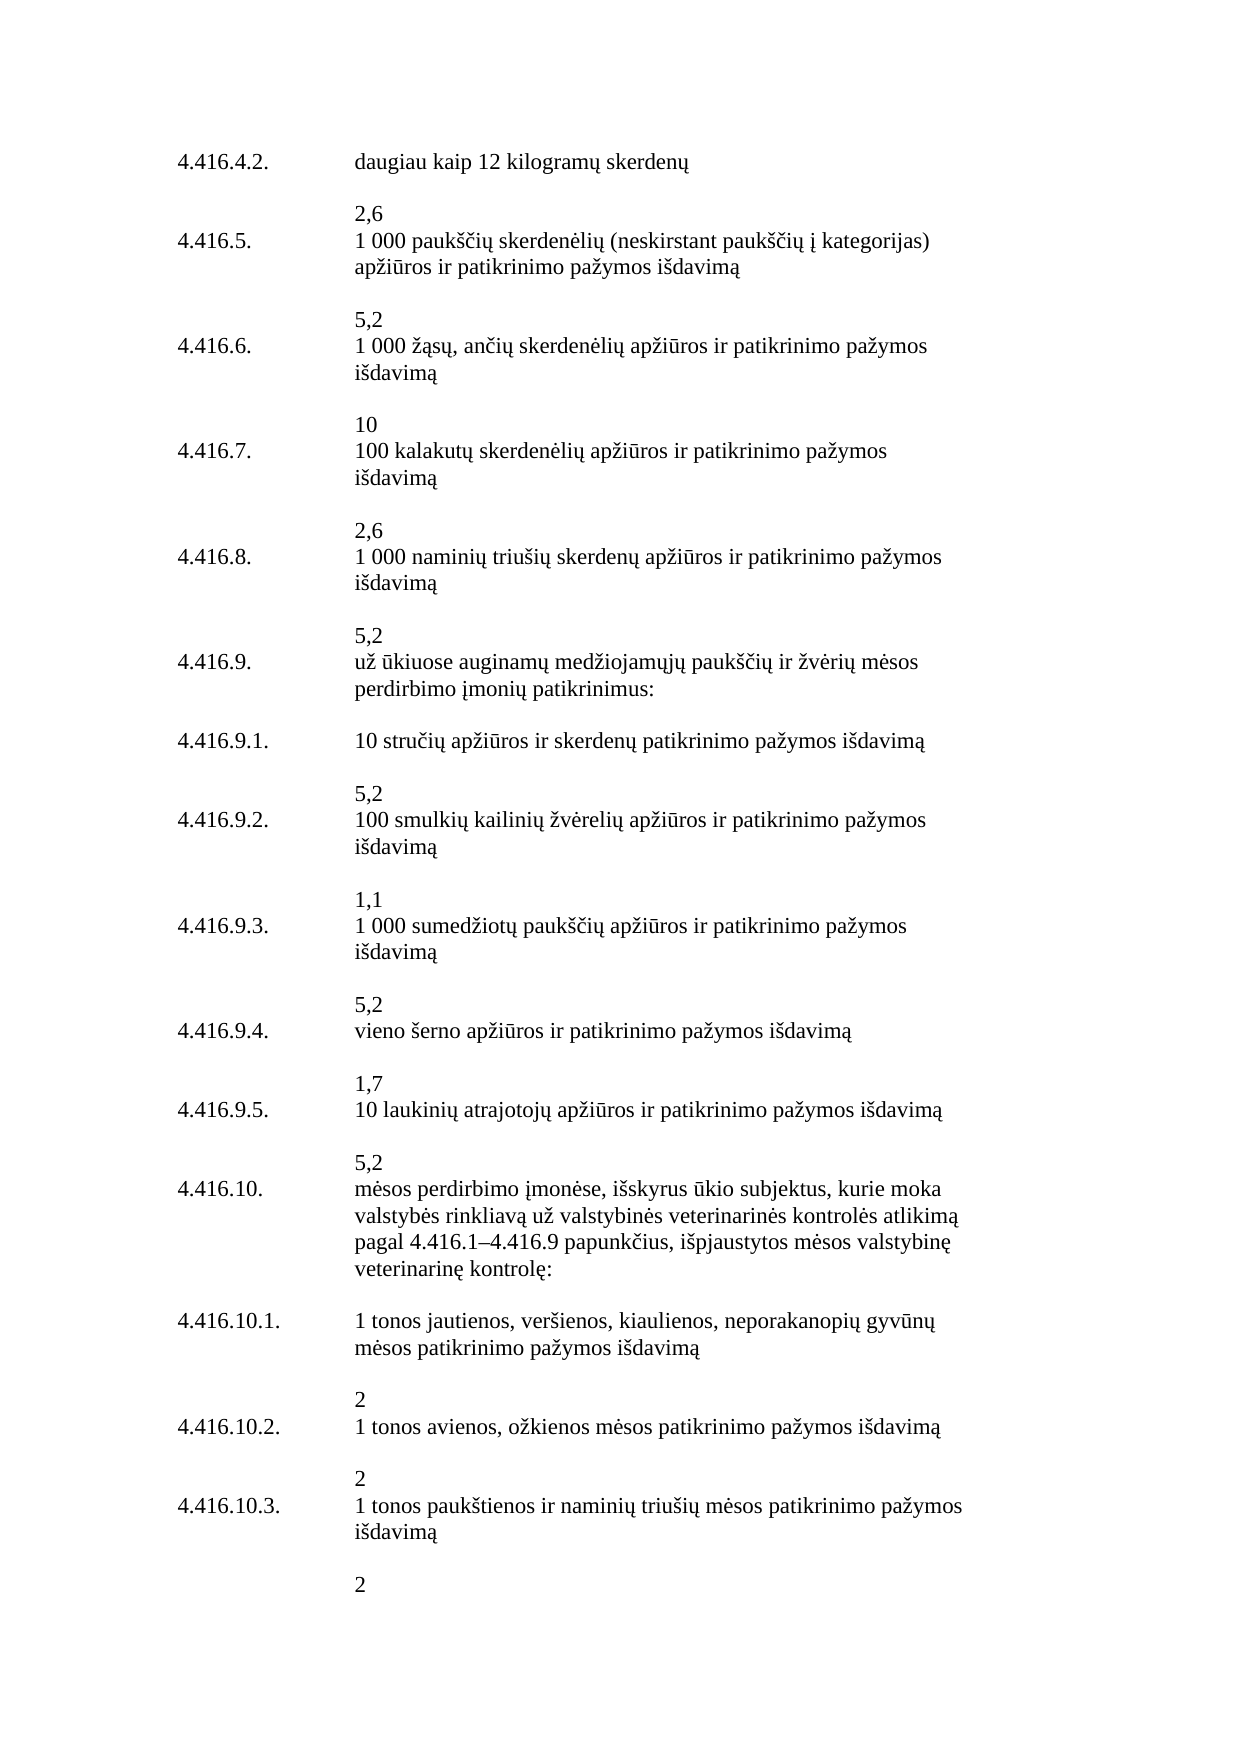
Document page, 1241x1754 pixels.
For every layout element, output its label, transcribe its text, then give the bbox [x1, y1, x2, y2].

text 4.416.4.2. daugiau kaip 12 kilogramų skerdenų 2,6 [177, 148, 975, 227]
text valstybės rinkliavą už valstybinės veterinarinės kontrolės atlikimą [354, 1202, 975, 1228]
text perdirbimo įmonių patikrinimus: [354, 675, 975, 727]
text 4.416.9.1. 10 stručių apžiūros ir skerdenų patikrinimo pažymos išdavimą 5,2 [177, 727, 975, 807]
text pagal 4.416.1–4.416.9 papunkčius, išpjaustytos mėsos valstybinę [354, 1228, 975, 1254]
text 4.416.5. 1 000 paukščių skerdenėlių (neskirstant paukščių į kategorijas) [177, 227, 975, 253]
text išdavimą 2,6 [354, 464, 975, 543]
text mėsos patikrinimo pažymos išdavimą 2 [354, 1334, 975, 1413]
text 4.416.7. 100 kalakutų skerdenėlių apžiūros ir patikrinimo pažymos [177, 438, 975, 464]
text 4.416.9.5. 10 laukinių atrajotojų apžiūros ir patikrinimo pažymos išdavimą 5,2 [177, 1096, 975, 1176]
text 4.416.10. mėsos perdirbimo įmonėse, išskyrus ūkio subjektus, kurie moka [177, 1176, 975, 1202]
text 4.416.9.4. vieno šerno apžiūros ir patikrinimo pažymos išdavimą 1,7 [177, 1017, 975, 1096]
text išdavimą 10 [354, 358, 975, 438]
text veterinarinę kontrolę: [354, 1254, 975, 1307]
text išdavimą 5,2 [354, 938, 975, 1017]
text 4.416.10.3. 1 tonos paukštienos ir naminių triušių mėsos patikrinimo pažymos [177, 1492, 975, 1518]
text 4.416.6. 1 000 žąsų, ančių skerdenėlių apžiūros ir patikrinimo pažymos [177, 332, 975, 358]
text išdavimą 1,1 [354, 833, 975, 912]
text 4.416.10.2. 1 tonos avienos, ožkienos mėsos patikrinimo pažymos išdavimą 2 [177, 1413, 975, 1492]
text apžiūros ir patikrinimo pažymos išdavimą 5,2 [354, 253, 975, 332]
text 4.416.9.2. 100 smulkių kailinių žvėrelių apžiūros ir patikrinimo pažymos [177, 807, 975, 833]
text išdavimą 5,2 [354, 569, 975, 648]
text 4.416.9. už ūkiuose auginamų medžiojamųjų paukščių ir žvėrių mėsos [177, 648, 975, 675]
text išdavimą 2 [354, 1518, 975, 1597]
text 4.416.8. 1 000 naminių triušių skerdenų apžiūros ir patikrinimo pažymos [177, 543, 975, 569]
text 4.416.10.1. 1 tonos jautienos, veršienos, kiaulienos, neporakanopių gyvūnų [177, 1307, 975, 1334]
text 4.416.9.3. 1 000 sumedžiotų paukščių apžiūros ir patikrinimo pažymos [177, 912, 975, 938]
